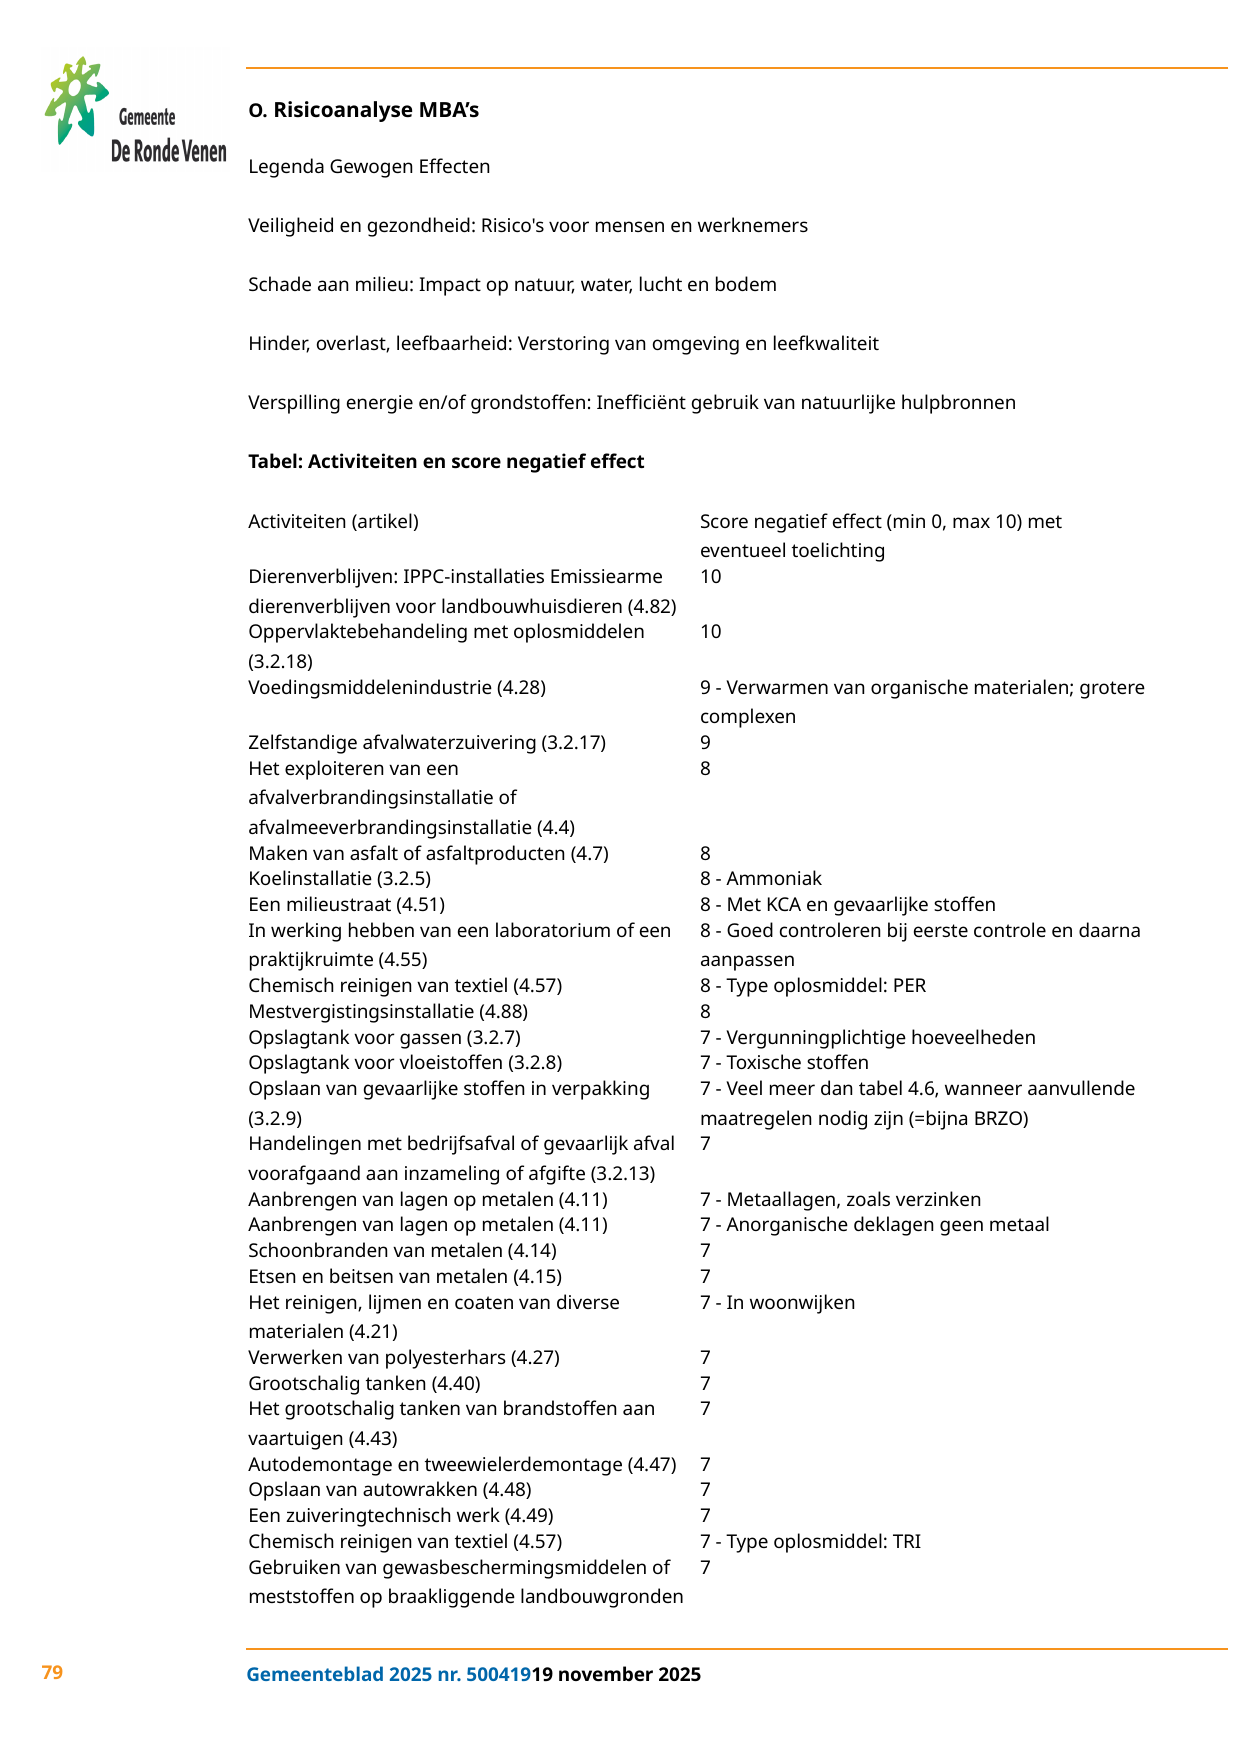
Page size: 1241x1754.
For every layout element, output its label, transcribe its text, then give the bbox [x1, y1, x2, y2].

table_cell Voedingsmiddelenindustrie (4.28) [248, 674, 700, 729]
table_cell 8 [700, 755, 1152, 840]
table_cell 8 - Ammoniak [700, 866, 1152, 891]
table_cell 7 - In woonwijken [700, 1289, 1152, 1344]
table_cell 8 [700, 998, 1152, 1024]
text O. Risicoanalyse MBA’s [248, 95, 1152, 123]
table_cell 8 - Type oplosmiddel: PER [700, 973, 1152, 998]
table_cell 7 - Vergunningplichtige hoeveelheden [700, 1024, 1152, 1049]
table_cell 9 - Verwarmen van organische materialen; grotere complexen [700, 674, 1152, 729]
table_header Activiteiten (artikel) [248, 508, 700, 563]
table_cell Autodemontage en tweewielerdemontage (4.47) [248, 1451, 700, 1477]
table_cell 7 - Veel meer dan tabel 4.6, wanneer aanvullende maatregelen nodig zijn (=bijna BRZO) [700, 1075, 1152, 1131]
table_cell Mestvergistingsinstallatie (4.88) [248, 998, 700, 1024]
table_cell Koelinstallatie (3.2.5) [248, 866, 700, 891]
table_cell Oppervlaktebehandeling met oplosmiddelen (3.2.18) [248, 619, 700, 674]
table_cell 8 [700, 840, 1152, 866]
table_cell Schoonbranden van metalen (4.14) [248, 1238, 700, 1263]
table_cell 8 - Met KCA en gevaarlijke stoffen [700, 891, 1152, 917]
table_cell 7 [700, 1370, 1152, 1396]
text Schade aan milieu: Impact op natuur, water, lucht en bodem [248, 271, 1152, 297]
table_cell Grootschalig tanken (4.40) [248, 1370, 700, 1396]
table_cell 7 - Toxische stoffen [700, 1050, 1152, 1075]
picture [41, 47, 231, 172]
table_cell Chemisch reinigen van textiel (4.57) [248, 973, 700, 998]
table_cell Aanbrengen van lagen op metalen (4.11) [248, 1212, 700, 1237]
table_cell 7 [700, 1238, 1152, 1263]
table_cell In werking hebben van een laboratorium of een praktijkruimte (4.55) [248, 917, 700, 972]
text Legenda Gewogen Effecten [248, 153, 1152, 179]
table_cell 7 - Type oplosmiddel: TRI [700, 1528, 1152, 1554]
table_cell 7 [700, 1263, 1152, 1289]
table_cell Het grootschalig tanken van brandstoffen aan vaartuigen (4.43) [248, 1396, 700, 1451]
table_cell Handelingen met bedrijfsafval of gevaarlijk afval voorafgaand aan inzameling of afgifte (3.2.13) [248, 1131, 700, 1186]
text Tabel: Activiteiten en score negatief effect [248, 449, 1152, 474]
table_cell 7 - Anorganische deklagen geen metaal [700, 1212, 1152, 1237]
table_cell 7 [700, 1396, 1152, 1451]
table_cell Opslaan van gevaarlijke stoffen in verpakking (3.2.9) [248, 1075, 700, 1131]
table_cell Gebruiken van gewasbeschermingsmiddelen of meststoffen op braakliggende landbouwgronden [248, 1554, 700, 1609]
table_cell Maken van asfalt of asfaltproducten (4.7) [248, 840, 700, 866]
table_cell 7 [700, 1451, 1152, 1477]
table_cell Aanbrengen van lagen op metalen (4.11) [248, 1186, 700, 1212]
table_cell Het reinigen, lijmen en coaten van diverse materialen (4.21) [248, 1289, 700, 1344]
table_cell 7 [700, 1344, 1152, 1370]
table_cell 10 [700, 563, 1152, 619]
table_cell Zelfstandige afvalwaterzuivering (3.2.17) [248, 729, 700, 755]
table_cell 7 [700, 1554, 1152, 1609]
table_cell Verwerken van polyesterhars (4.27) [248, 1344, 700, 1370]
table_cell Een zuiveringtechnisch werk (4.49) [248, 1503, 700, 1528]
table_cell Etsen en beitsen van metalen (4.15) [248, 1263, 700, 1289]
table_cell 8 - Goed controleren bij eerste controle en daarna aanpassen [700, 917, 1152, 972]
table_cell 10 [700, 619, 1152, 674]
text Hinder, overlast, leefbaarheid: Verstoring van omgeving en leefkwaliteit [248, 330, 1152, 356]
table_cell 7 - Metaallagen, zoals verzinken [700, 1186, 1152, 1212]
table_cell 7 [700, 1503, 1152, 1528]
table_cell Chemisch reinigen van textiel (4.57) [248, 1528, 700, 1554]
text Verspilling energie en/of grondstoffen: Inefficiënt gebruik van natuurlijke hulpbronnen [248, 389, 1152, 415]
table_cell 7 [700, 1131, 1152, 1186]
table_cell Een milieustraat (4.51) [248, 891, 700, 917]
table_cell 7 [700, 1477, 1152, 1502]
table_cell Opslagtank voor vloeistoffen (3.2.8) [248, 1050, 700, 1075]
table_cell 9 [700, 729, 1152, 755]
table_cell Dierenverblijven: IPPC-installaties Emissiearme dierenverblijven voor landbouwhuisdieren (4.82) [248, 563, 700, 619]
text Veiligheid en gezondheid: Risico's voor mensen en werknemers [248, 212, 1152, 238]
table_cell Opslaan van autowrakken (4.48) [248, 1477, 700, 1502]
table_cell Het exploiteren van een afvalverbrandingsinstallatie of afvalmeeverbrandingsinstallatie (4.4) [248, 755, 700, 840]
table_cell Opslagtank voor gassen (3.2.7) [248, 1024, 700, 1049]
table_header Score negatief effect (min 0, max 10) met eventueel toelichting [700, 508, 1152, 563]
